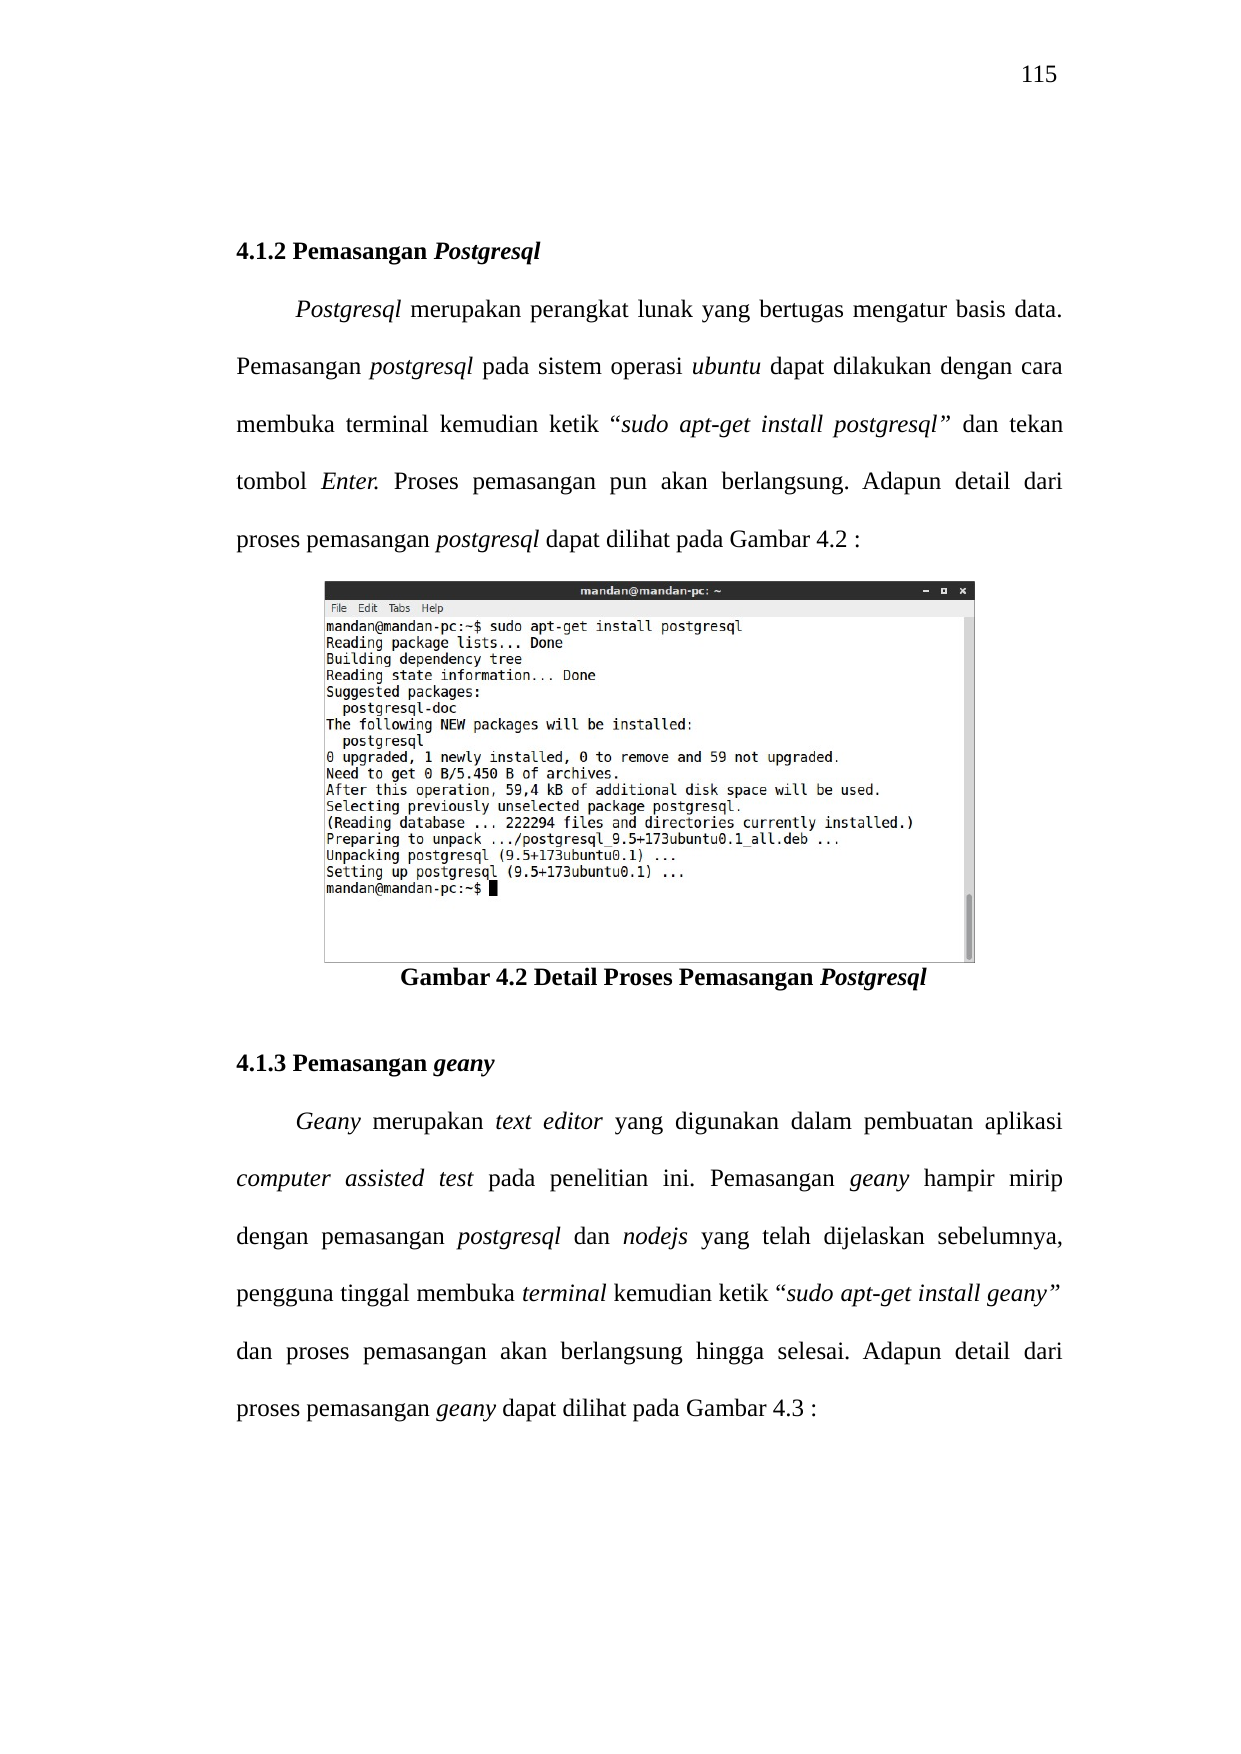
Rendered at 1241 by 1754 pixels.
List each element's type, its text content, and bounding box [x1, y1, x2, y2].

subtitle 4.1.3 Pemasangan geany [236, 1048, 1063, 1077]
subtitle 4.1.2 Pemasangan Postgresql [236, 236, 1063, 265]
list Gambar 4.2 Detail Proses Pemasangan Postgresql [236, 963, 1063, 991]
text Geany merupakan text editor yang digunakan dalam pembuatan aplikasi computer assisted test pada penelitian ini. Pemasangan geany hampir mirip dengan pemasangan postgresql dan nodejs yang telah dijelaskan sebelumnya, pengguna tinggal membuka terminal kemudian ketik “sudo apt-get install geany” dan proses pemasangan akan berlangsung hingga selesai. Adapun detail dari proses pemasangan geany dapat dilihat pada Gambar 4.3 : [236, 1106, 1063, 1422]
picture [324, 581, 975, 963]
text Postgresql merupakan perangkat lunak yang bertugas mengatur basis data. Pemasangan postgresql pada sistem operasi ubuntu dapat dilakukan dengan cara membuka terminal kemudian ketik “sudo apt-get install postgresql” dan tekan tombol Enter. Proses pemasangan pun akan berlangsung. Adapun detail dari proses pemasangan postgresql dapat dilihat pada Gambar 4.2 : [236, 294, 1063, 552]
